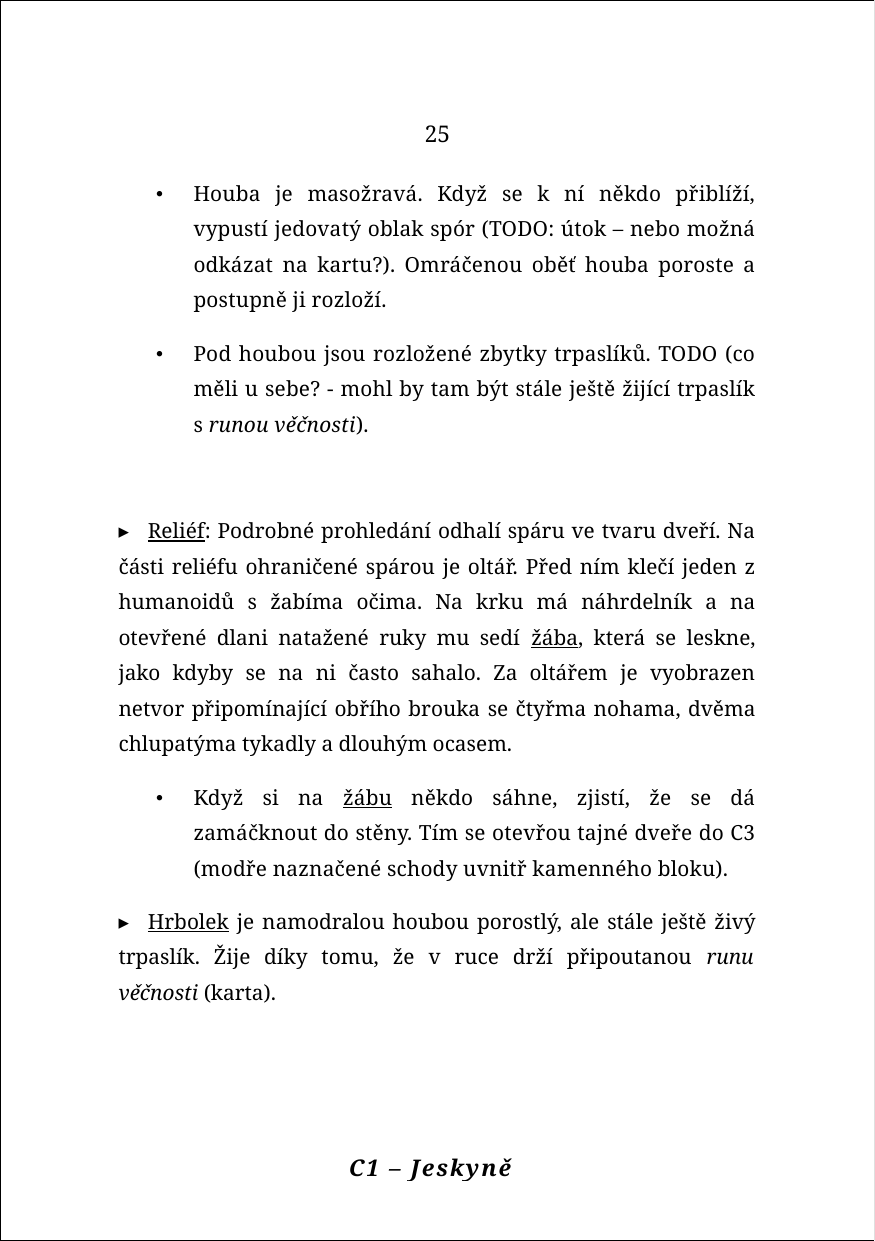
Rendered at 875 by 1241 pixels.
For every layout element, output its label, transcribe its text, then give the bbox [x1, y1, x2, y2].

list Houba je masožravá. Když se k ní někdo přiblíží, vypustí jedovatý oblak spór (TODO: útok – nebo možná odkázat na kartu?). Omráčenou oběť houba poroste a postupně ji rozloží. [156, 179, 756, 314]
text ▸ Reliéf: Podrobné prohledání odhalí spáru ve tvaru dveří. Na části reliéfu ohraničené spárou je oltář. Před ním klečí jeden z humanoidů s žabíma očima. Na krku má náhrdelník a na otevřené dlani natažené ruky mu sedí žába, která se leskne, jako kdyby se na ni často sahalo. Za oltářem je vyobrazen netvor připomínající obřího brouka se čtyřma nohama, dvěma chlupatýma tykadly a dlouhým ocasem. [118, 516, 756, 758]
list Když si na žábu někdo sáhne, zjistí, že se dá zamáčknout do stěny. Tím se otevřou tajné dveře do C3 (modře naznačené schody uvnitř kamenného bloku). [156, 783, 756, 882]
text ▸ Hrbolek je namodralou houbou porostlý, ale stále ještě živý trpaslík. Žije díky tomu, že v ruce drží připoutanou runu věčnosti (karta). [118, 907, 756, 1006]
list Pod houbou jsou rozložené zbytky trpaslíků. TODO (co měli u sebe? - mohl by tam být stále ještě žijící trpaslík s runou věčnosti). [156, 339, 756, 438]
